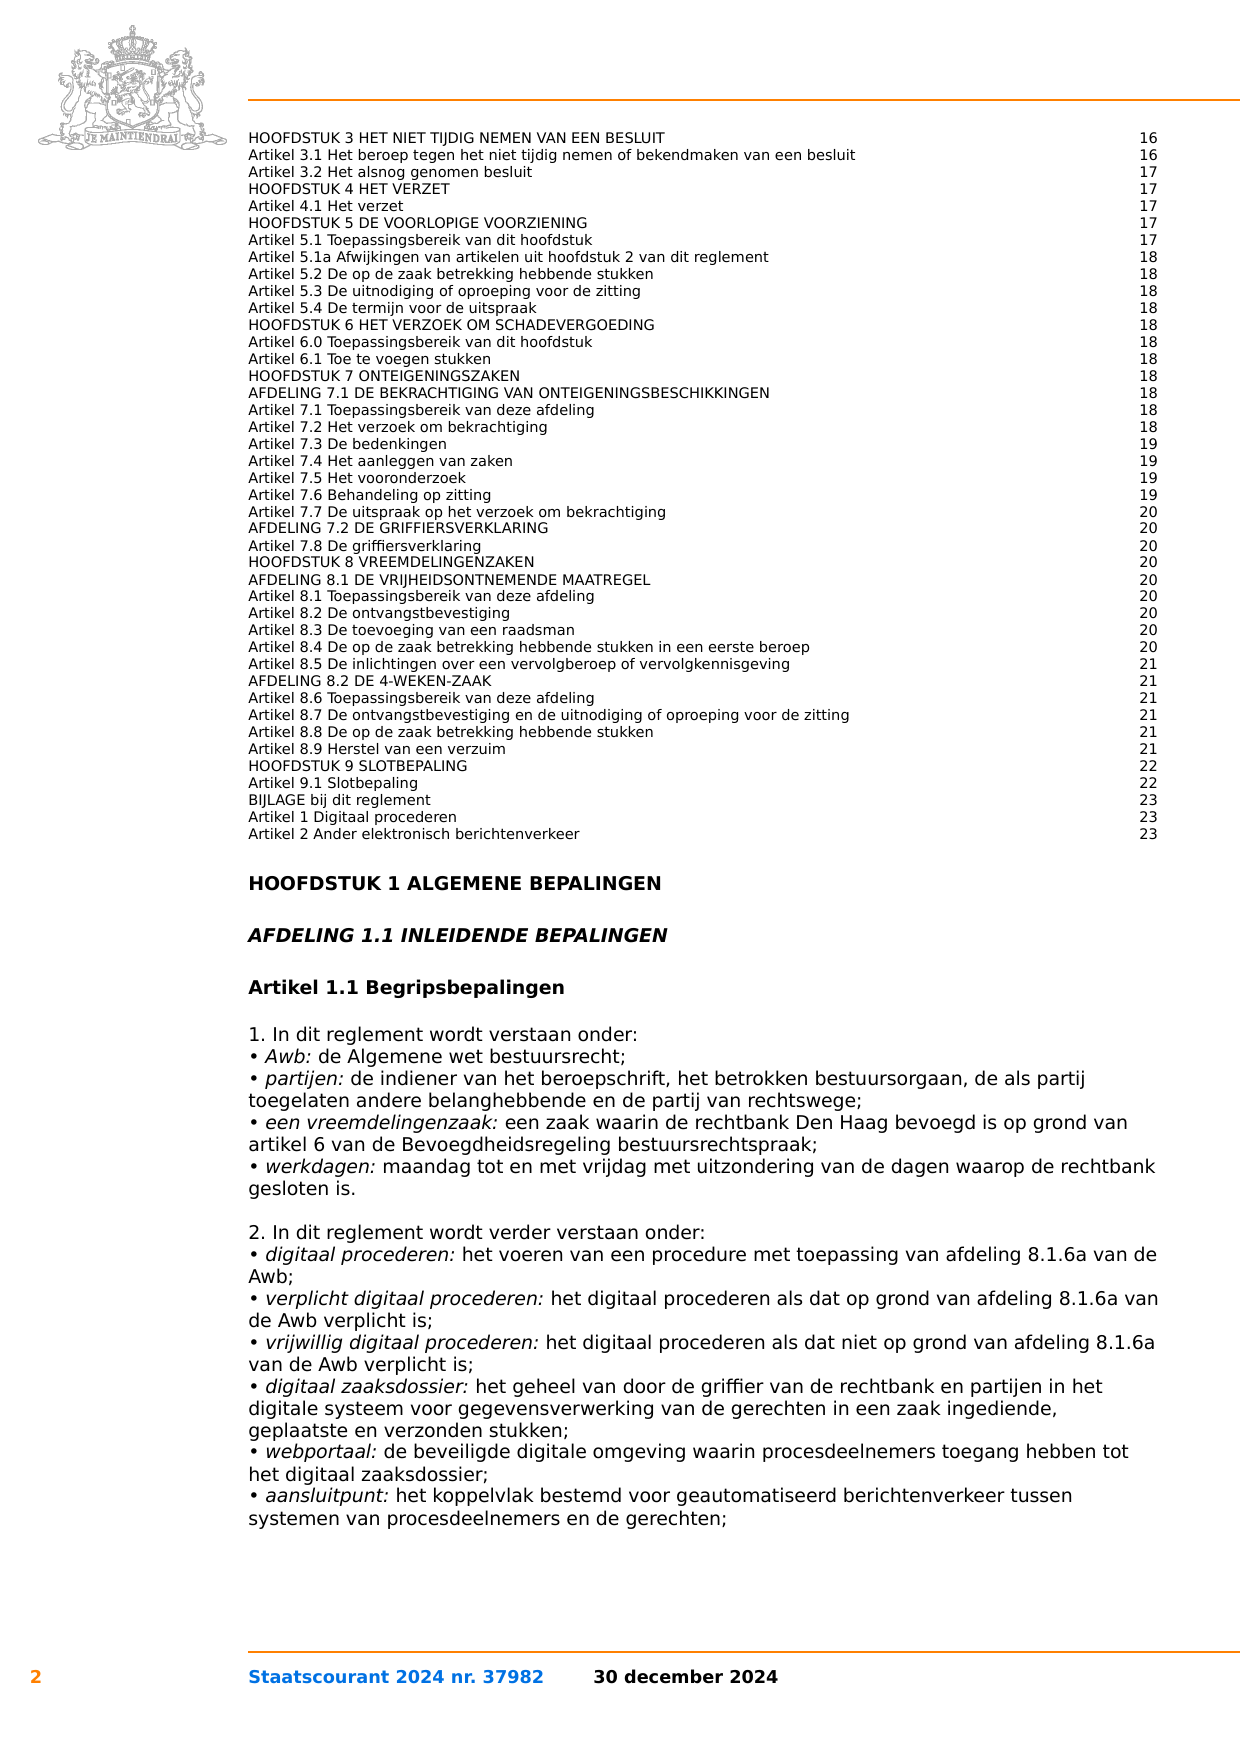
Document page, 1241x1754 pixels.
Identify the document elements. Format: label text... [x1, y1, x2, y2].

table_cell Artikel 8.5 De inlichtingen over een vervolgberoep of vervolgkennisgeving [248, 656, 1067, 673]
table_cell Artikel 7.1 Toepassingsbereik van deze afdeling [248, 402, 1067, 418]
table_cell 18 [1068, 300, 1163, 317]
table_cell 21 [1068, 741, 1163, 758]
table_cell Artikel 7.3 De bedenkingen [248, 436, 1067, 452]
table_cell 18 [1068, 385, 1163, 402]
table_cell Artikel 9.1 Slotbepaling [248, 775, 1067, 792]
subtitle HOOFDSTUK 1 ALGEMENE BEPALINGEN [248, 873, 1163, 895]
table_cell 17 [1068, 181, 1163, 198]
table_cell HOOFDSTUK 9 SLOTBEPALING [248, 758, 1067, 775]
table_cell 17 [1068, 215, 1163, 232]
table_cell 21 [1068, 673, 1163, 690]
table_cell 17 [1068, 164, 1163, 181]
text • vrijwillig digitaal procederen: het digitaal procederen als dat niet op grond van afdeling 8.1.6a van de Awb verplicht is; [248, 1332, 1163, 1376]
text • partijen: de indiener van het beroepschrift, het betrokken bestuursorgaan, de als partij toegelaten andere belanghebbende en de partij van rechtswege; [248, 1068, 1163, 1112]
table_cell 21 [1068, 656, 1163, 673]
table_cell HOOFDSTUK 6 HET VERZOEK OM SCHADEVERGOEDING [248, 317, 1067, 334]
table_cell HOOFDSTUK 7 ONTEIGENINGSZAKEN [248, 368, 1067, 384]
table_cell 18 [1068, 351, 1163, 368]
table_cell Artikel 3.1 Het beroep tegen het niet tijdig nemen of bekendmaken van een besluit [248, 147, 1067, 164]
table_cell AFDELING 8.1 DE VRIJHEIDSONTNEMENDE MAATREGEL [248, 571, 1067, 588]
table_cell 17 [1068, 198, 1163, 215]
table_cell Artikel 8.3 De toevoeging van een raadsman [248, 622, 1067, 639]
table_cell HOOFDSTUK 5 DE VOORLOPIGE VOORZIENING [248, 215, 1067, 232]
subtitle Artikel 1.1 Begripsbepalingen [248, 977, 1163, 999]
table_cell 16 [1068, 130, 1163, 147]
table_cell 22 [1068, 775, 1163, 792]
text • een vreemdelingenzaak: een zaak waarin de rechtbank Den Haag bevoegd is op grond van artikel 6 van de Bevoegdheidsregeling bestuursrechtspraak; [248, 1112, 1163, 1156]
table_cell Artikel 5.2 De op de zaak betrekking hebbende stukken [248, 266, 1067, 283]
table_cell Artikel 6.0 Toepassingsbereik van dit hoofdstuk [248, 334, 1067, 351]
table_cell 18 [1068, 368, 1163, 384]
table_cell BIJLAGE bij dit reglement [248, 792, 1067, 809]
table_cell 19 [1068, 453, 1163, 469]
table_cell Artikel 8.1 Toepassingsbereik van deze afdeling [248, 588, 1067, 605]
table_cell Artikel 6.1 Toe te voegen stukken [248, 351, 1067, 368]
table_cell 18 [1068, 419, 1163, 436]
table_cell 21 [1068, 707, 1163, 724]
table_cell Artikel 8.2 De ontvangstbevestiging [248, 605, 1067, 622]
text 1. In dit reglement wordt verstaan onder: [248, 1024, 1163, 1046]
table_cell 16 [1068, 147, 1163, 164]
table_cell Artikel 1 Digitaal procederen [248, 809, 1067, 826]
table_cell 18 [1068, 402, 1163, 418]
table_cell 21 [1068, 724, 1163, 741]
table_cell 19 [1068, 436, 1163, 452]
table_cell 18 [1068, 317, 1163, 334]
table_cell 18 [1068, 283, 1163, 300]
table_cell 19 [1068, 486, 1163, 503]
table_cell HOOFDSTUK 4 HET VERZET [248, 181, 1067, 198]
table_cell AFDELING 7.1 DE BEKRACHTIGING VAN ONTEIGENINGSBESCHIKKINGEN [248, 385, 1067, 402]
table_cell Artikel 5.4 De termijn voor de uitspraak [248, 300, 1067, 317]
table_cell 20 [1068, 571, 1163, 588]
table_cell Artikel 5.1 Toepassingsbereik van dit hoofdstuk [248, 232, 1067, 249]
text • verplicht digitaal procederen: het digitaal procederen als dat op grond van afdeling 8.1.6a van de Awb verplicht is; [248, 1288, 1163, 1332]
table_cell Artikel 4.1 Het verzet [248, 198, 1067, 215]
table_cell 20 [1068, 605, 1163, 622]
table_cell Artikel 3.2 Het alsnog genomen besluit [248, 164, 1067, 181]
table_cell Artikel 7.2 Het verzoek om bekrachtiging [248, 419, 1067, 436]
subtitle AFDELING 1.1 INLEIDENDE BEPALINGEN [248, 925, 1163, 947]
table_cell 19 [1068, 470, 1163, 486]
table_cell Artikel 8.8 De op de zaak betrekking hebbende stukken [248, 724, 1067, 741]
table_cell AFDELING 7.2 DE GRIFFIERSVERKLARING [248, 520, 1067, 537]
table_cell AFDELING 8.2 DE 4-WEKEN-ZAAK [248, 673, 1067, 690]
table_cell Artikel 2 Ander elektronisch berichtenverkeer [248, 826, 1067, 843]
text • webportaal: de beveiligde digitale omgeving waarin procesdeelnemers toegang hebben tot het digitaal zaaksdossier; [248, 1441, 1163, 1485]
table_cell 20 [1068, 588, 1163, 605]
picture [38, 25, 227, 150]
table_cell 18 [1068, 334, 1163, 351]
table_cell HOOFDSTUK 8 VREEMDELINGENZAKEN [248, 554, 1067, 571]
table_cell 23 [1068, 809, 1163, 826]
table_cell HOOFDSTUK 3 HET NIET TIJDIG NEMEN VAN EEN BESLUIT [248, 130, 1067, 147]
table_cell 22 [1068, 758, 1163, 775]
table_cell 20 [1068, 622, 1163, 639]
table_cell 20 [1068, 639, 1163, 656]
table_cell 23 [1068, 826, 1163, 843]
table_cell 21 [1068, 690, 1163, 707]
text 2. In dit reglement wordt verder verstaan onder: [248, 1222, 1163, 1244]
table_cell 18 [1068, 249, 1163, 266]
text • digitaal procederen: het voeren van een procedure met toepassing van afdeling 8.1.6a van de Awb; [248, 1244, 1163, 1288]
table_cell Artikel 5.1a Afwijkingen van artikelen uit hoofdstuk 2 van dit reglement [248, 249, 1067, 266]
table_cell Artikel 7.7 De uitspraak op het verzoek om bekrachtiging [248, 504, 1067, 520]
table_cell Artikel 5.3 De uitnodiging of oproeping voor de zitting [248, 283, 1067, 300]
table_cell Artikel 8.9 Herstel van een verzuim [248, 741, 1067, 758]
table_cell 20 [1068, 504, 1163, 520]
table_cell Artikel 8.7 De ontvangstbevestiging en de uitnodiging of oproeping voor de zitting [248, 707, 1067, 724]
text • werkdagen: maandag tot en met vrijdag met uitzondering van de dagen waarop de rechtbank gesloten is. [248, 1156, 1163, 1200]
text • Awb: de Algemene wet bestuursrecht; [248, 1046, 1163, 1068]
table_cell Artikel 7.6 Behandeling op zitting [248, 486, 1067, 503]
table_cell 20 [1068, 554, 1163, 571]
table_cell Artikel 7.5 Het vooronderzoek [248, 470, 1067, 486]
table_cell Artikel 7.4 Het aanleggen van zaken [248, 453, 1067, 469]
table_cell Artikel 8.4 De op de zaak betrekking hebbende stukken in een eerste beroep [248, 639, 1067, 656]
table_cell 23 [1068, 792, 1163, 809]
table_cell 17 [1068, 232, 1163, 249]
table_cell 20 [1068, 520, 1163, 537]
table_cell Artikel 8.6 Toepassingsbereik van deze afdeling [248, 690, 1067, 707]
text • aansluitpunt: het koppelvlak bestemd voor geautomatiseerd berichtenverkeer tussen systemen van procesdeelnemers en de gerechten; [248, 1485, 1163, 1529]
text • digitaal zaaksdossier: het geheel van door de griffier van de rechtbank en partijen in het digitale systeem voor gegevensverwerking van de gerechten in een zaak ingediende, geplaatste en verzonden stukken; [248, 1376, 1163, 1441]
table_cell 20 [1068, 538, 1163, 554]
table_cell 18 [1068, 266, 1163, 283]
table_cell Artikel 7.8 De griffiersverklaring [248, 538, 1067, 554]
